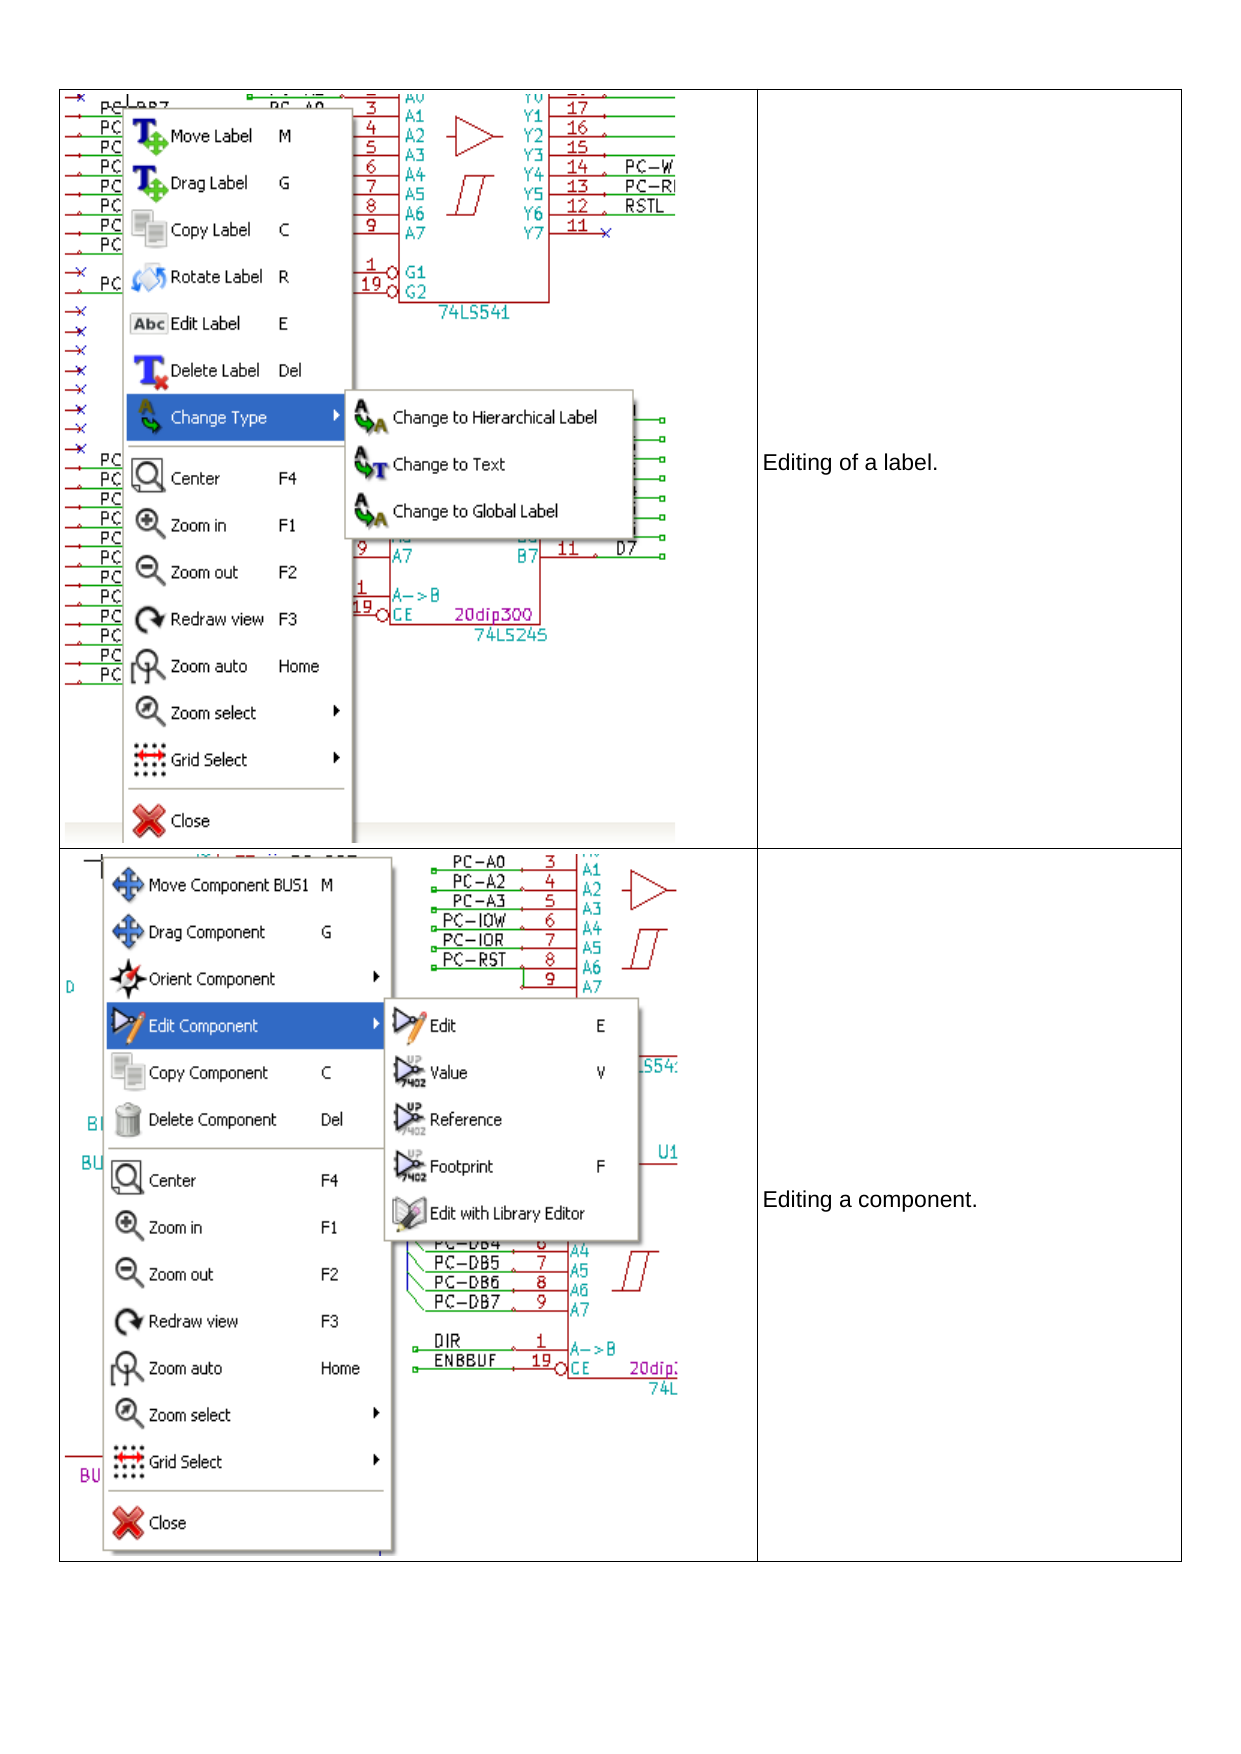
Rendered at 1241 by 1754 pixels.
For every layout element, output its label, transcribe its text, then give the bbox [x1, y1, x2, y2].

picture [64, 854, 678, 1556]
table_cell Editing of a label. [758, 90, 1181, 848]
table_cell Editing a component. [758, 849, 1181, 1561]
table_cell [60, 849, 757, 1561]
picture [64, 94, 675, 843]
table_cell [60, 90, 757, 848]
